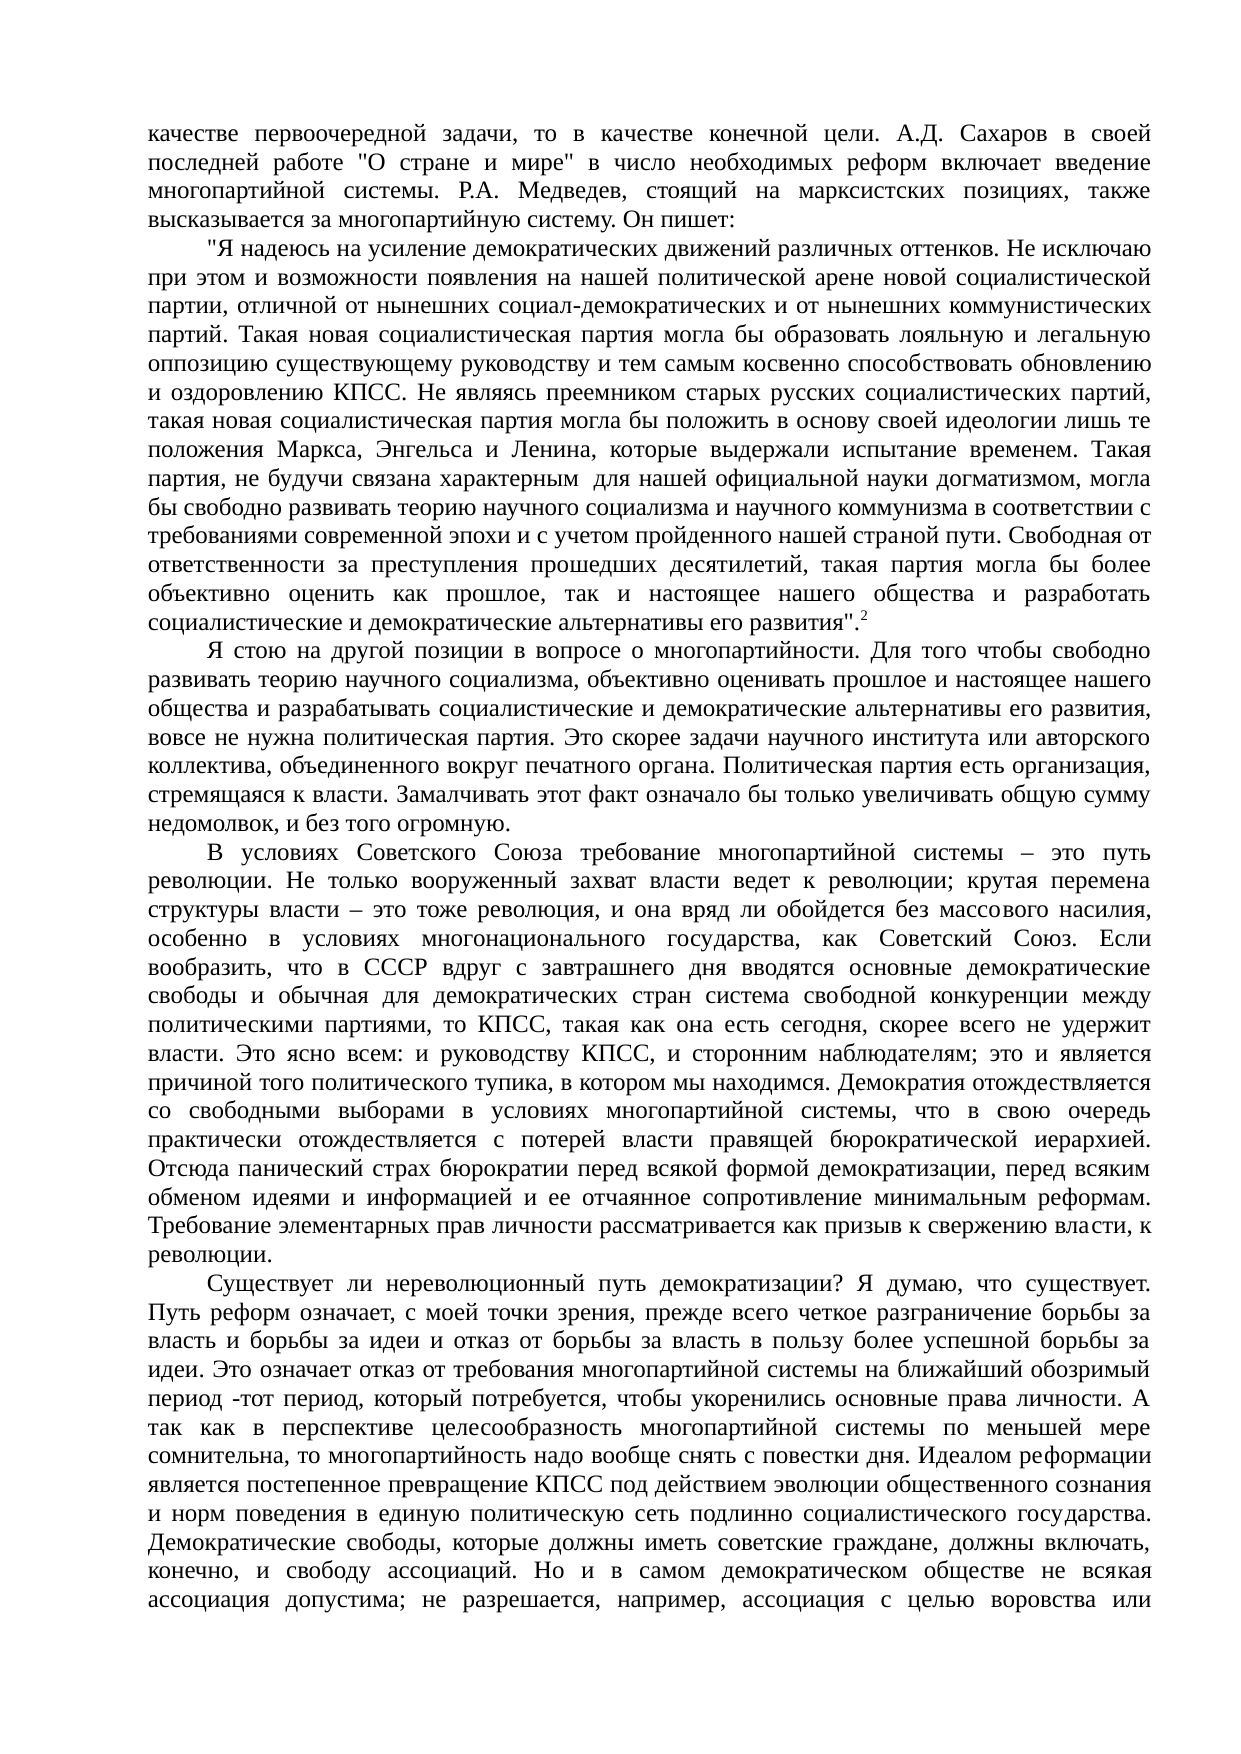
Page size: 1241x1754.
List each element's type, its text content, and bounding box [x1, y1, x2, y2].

text Существует ли нереволюционный путь демократизации? Я думаю, что существует. Путь реформ означает, с моей точки зрения, прежде всего четкое разграничение борьбы за власть и борьбы за идеи и отказ от борьбы за власть в пользу более успешной борьбы за идеи. Это означает отказ от требования многопартийной системы на ближайший обозримый период ‑тот период, который потребуется, чтобы укоренились основные права личности. А так как в перспективе целесообразность многопартийной системы по меньшей мере сомнительна, то мно­гопартийность надо вообще снять с повестки дня. Идеалом ре­формации является постепенное превращение КПСС под дей­ствием эволюции общественного сознания и норм поведения в единую политическую сеть подлинно социалистического госу­дарства. Демократические свободы, которые должны иметь советские граждане, должны включать, конечно, и свободу ассоциаций. Но и в самом демократическом обществе не вся­кая ассоциация допустима; не разрешается, например, ассо­циация с целью воровства или [148, 1268, 1152, 1613]
text качестве первоочередной задачи, то в ка­честве конечной цели. А.Д. Сахаров в своей последней работе "О стране и мире" в число необходимых реформ включает введение многопартийной системы. Р.А. Медведев, стоящий на марксистских позициях, также высказывается за многопартий­ную систему. Он пишет: [148, 118, 1152, 233]
text "Я надеюсь на усиление демократических движений различ­ных оттенков. Не исключаю при этом и возможности появле­ния на нашей политической арене новой социалистической пар­тии, отличной от нынешних социал‑демократических и от нынеш­них коммунистических партий. Такая новая социалистическая партия могла бы образовать лояльную и легальную оппозицию существующему руководству и тем самым косвенно способ­ствовать обновлению и оздоровлению КПСС. Не являясь преем­ником старых русских социалистических партий, такая новая социалистическая партия могла бы положить в основу своей идеологии лишь те положения Маркса, Энгельса и Ленина, ко­торые выдержали испытание временем. Такая партия, не бу­дучи связана характерным для нашей официальной науки догматизмом, могла бы свободно развивать теорию научного социализма и научного коммунизма в соответствии с требова­ниями современной эпохи и с учетом пройденного нашей стра­ной пути. Свободная от ответственности за преступления про­шедших десятилетий, такая партия могла бы более объектив­но оценить как прошлое, так и настоящее нашего общества и разработать социалистические и демократические альтернативы его развития".2 [148, 233, 1152, 636]
text В условиях Советского Союза требование многопартийной системы – это путь революции. Не только вооруженный захват власти ведет к революции; крутая перемена структуры вла­сти – это тоже революция, и она вряд ли обойдется без массо­вого насилия, особенно в условиях многонационального госу­дарства, как Советский Союз. Если вообразить, что в СССР вдруг с завтрашнего дня вводятся основные демократические свободы и обычная для демократических стран система сво­бодной конкуренции между политическими партиями, то КПСС, такая как она есть сегодня, скорее всего не удержит власти. Это ясно всем: и руководству КПСС, и сторонним наблюдате­лям; это и является причиной того политического тупика, в котором мы находимся. Демократия отождествляется со сво­бодными выборами в условиях многопартийной системы, что в свою очередь практически отождествляется с потерей влас­ти правящей бюрократической иерархией. Отсюда панический страх бюрократии перед всякой формой демократизации, перед всяким обменом идеями и информацией и ее отчаянное сопро­тивление минимальным реформам. Требование элементарных прав личности рассматривается как призыв к свержению вла­сти, к революции. [148, 837, 1152, 1268]
text Я стою на другой позиции в вопросе о многопартийности. Для того чтобы свободно развивать теорию научного социализ­ма, объективно оценивать прошлое и настоящее нашего общест­ва и разрабатывать социалистические и демократические альтер­нативы его развития, вовсе не нужна политическая партия. Это скорее задачи научного института или авторского коллек­тива, объединенного вокруг печатного органа. Политическая партия есть организация, стремящаяся к власти. Замалчивать этот факт означало бы только увеличивать общую сумму не­домолвок, и без того огромную. [148, 636, 1152, 837]
